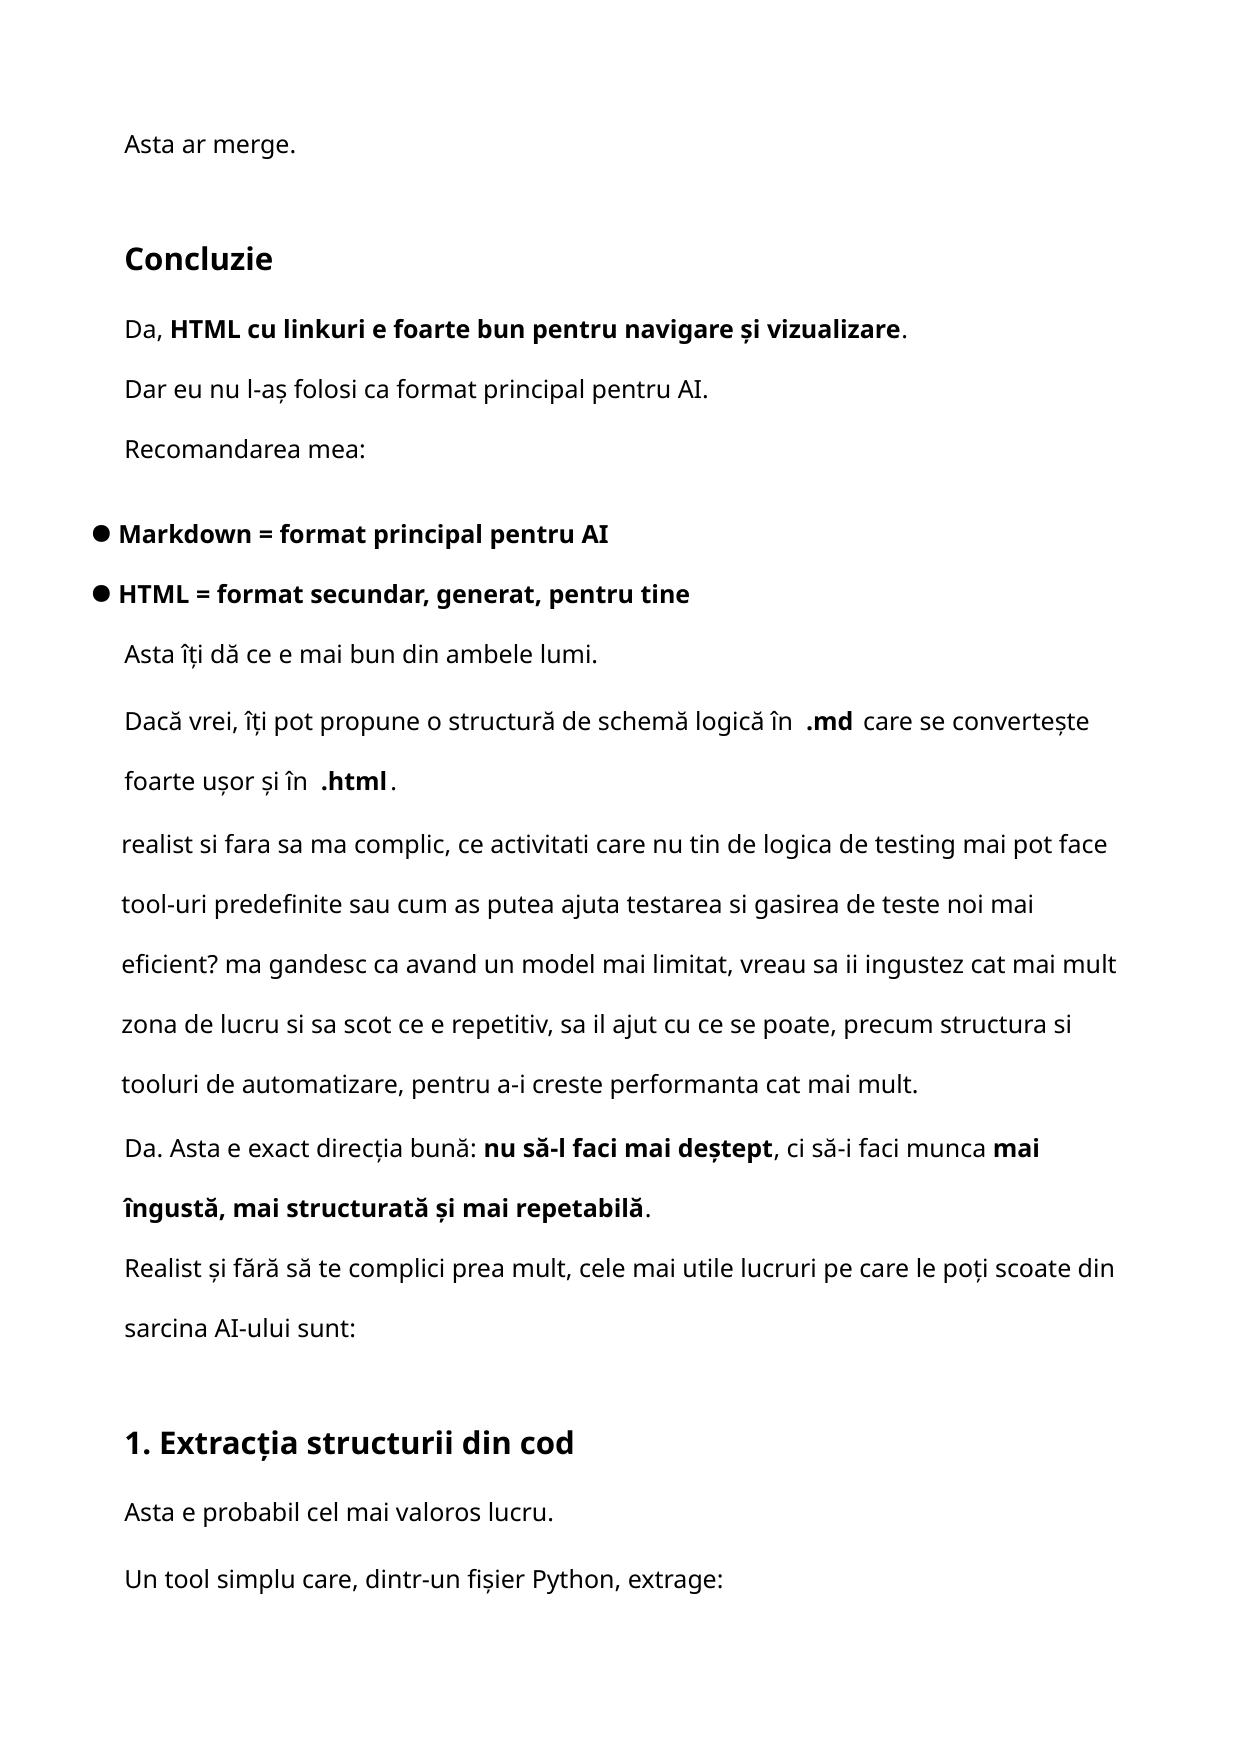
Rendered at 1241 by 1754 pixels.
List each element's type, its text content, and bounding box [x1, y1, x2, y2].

text Asta îți dă ce e mai bun din ambele lumi. [119, 631, 1122, 674]
subtitle Concluzie [119, 231, 1122, 283]
text Dacă vrei, îți pot propune o structură de schemă logică în .md care se convertește foarte ușor și în .html. [119, 697, 1122, 804]
text Asta e probabil cel mai valoros lucru. [119, 1489, 1122, 1532]
text Asta ar merge. [119, 122, 1122, 164]
text realist si fara sa ma complic, ce activitati care nu tin de logica de testing mai pot face tool-uri predefinite sau cum as putea ajuta testarea si gasirea de teste noi mai eficient? ma gandesc ca avand un model mai limitat, vreau sa ii ingustez cat mai mult zona de lucru si sa scot ce e repetitiv, sa il ajut cu ce se poate, precum structura si tooluri de automatizare, pentru a-i creste performanta cat mai mult. [118, 824, 1122, 1104]
subtitle 1. Extracția structurii din cod [119, 1414, 1122, 1466]
text Un tool simplu care, dintr-un fișier Python, extrage: [119, 1555, 1122, 1601]
text Da, HTML cu linkuri e foarte bun pentru navigare și vizualizare. Dar eu nu l-aș folosi ca format principal pentru AI. [119, 306, 1122, 409]
list Markdown = format principal pentru AI [119, 511, 1122, 554]
text Da. Asta e exact direcția bună: nu să-l faci mai deștept, ci să-i faci munca mai îngustă, mai structurată și mai repetabilă. [119, 1125, 1122, 1227]
list HTML = format secundar, generat, pentru tine [119, 571, 1122, 614]
text Recomandarea mea: [119, 426, 1122, 469]
text Realist și fără să te complici prea mult, cele mai utile lucruri pe care le poți scoate din sarcina AI-ului sunt: [119, 1244, 1122, 1348]
